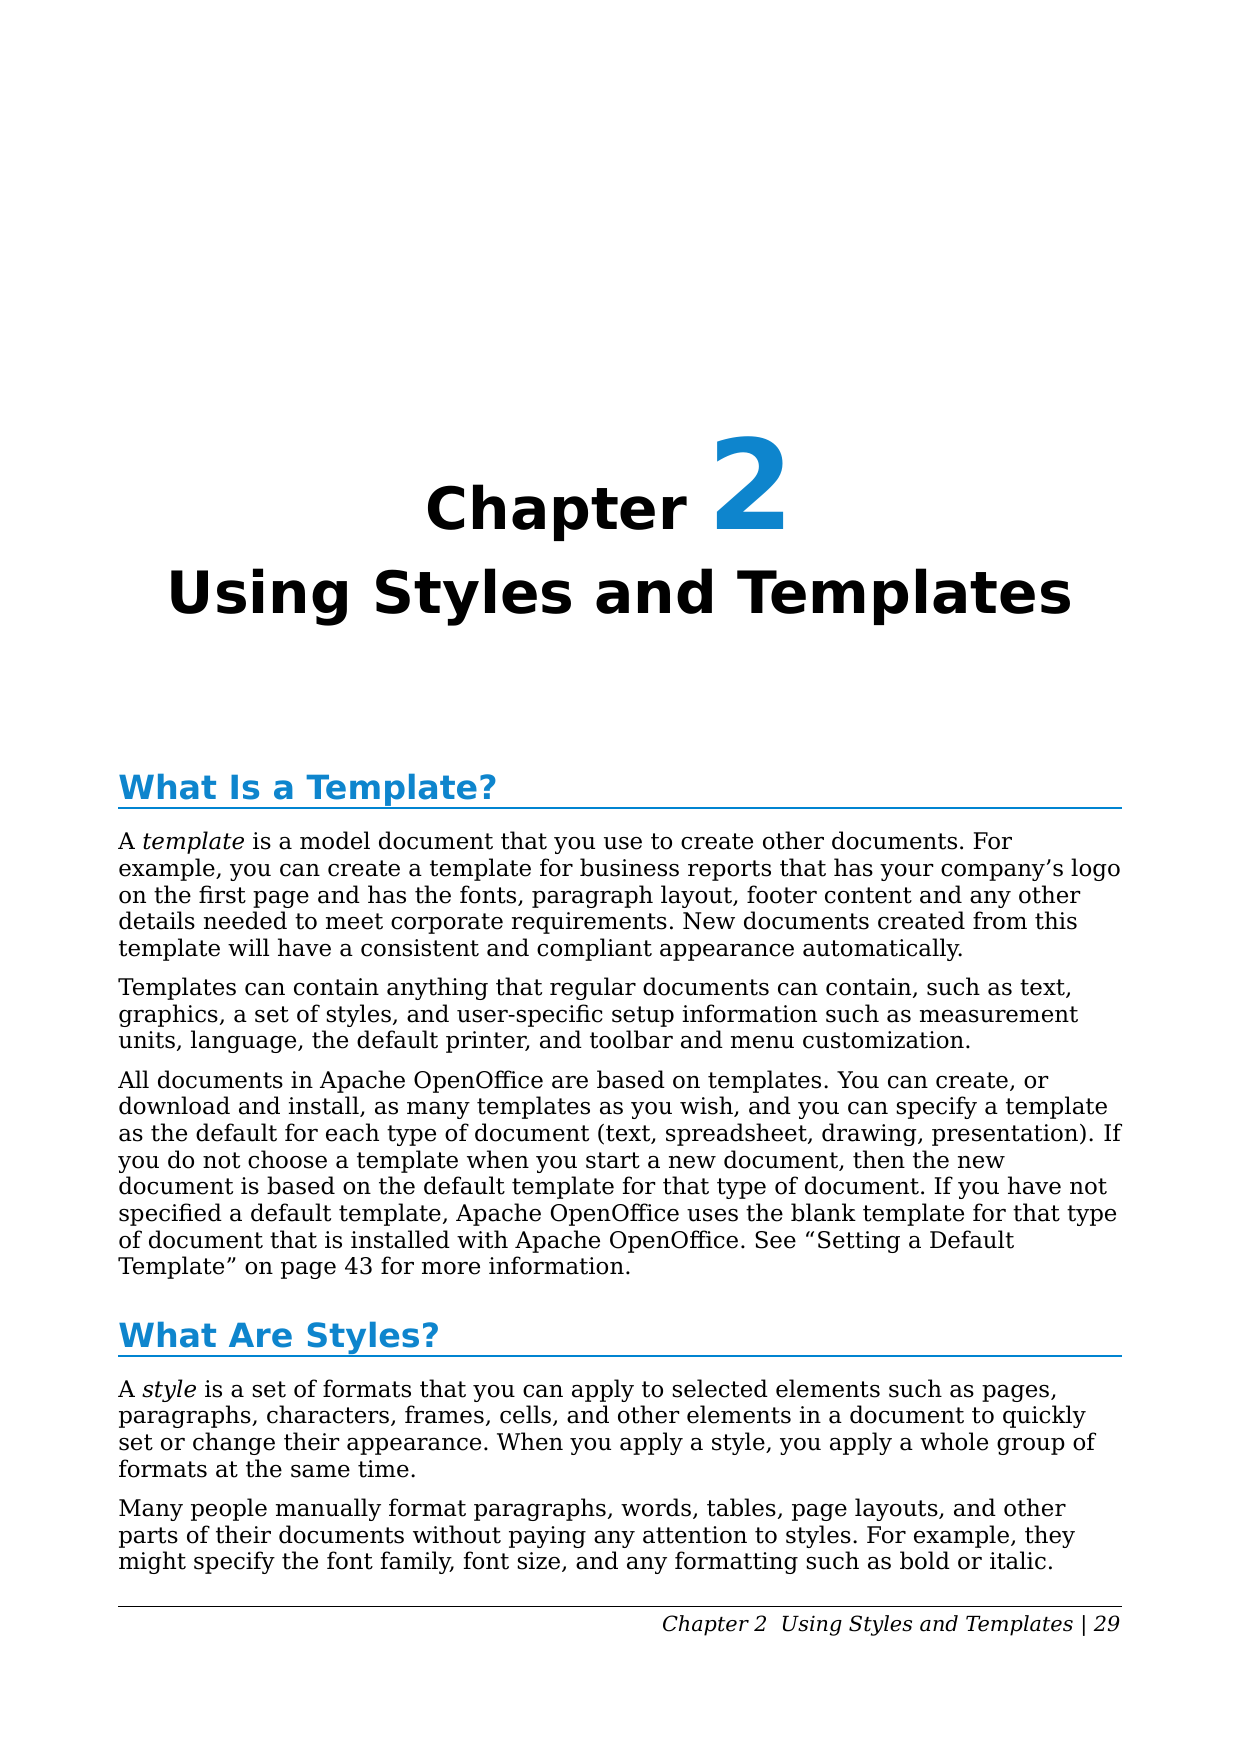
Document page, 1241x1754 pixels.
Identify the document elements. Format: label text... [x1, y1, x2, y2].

text A style is a set of formats that you can apply to selected elements such as pages, paragraphs, characters, frames, cells, and other elements in a document to quickly set or change their appearance. When you apply a style, you apply a whole group of formats at the same time. [118, 1376, 1122, 1483]
subtitle Chapter 2 Using Styles and Templates [118, 413, 1122, 627]
text Templates can contain anything that regular documents can contain, such as text, graphics, a set of styles, and user-specific setup information such as measurement units, language, the default printer, and toolbar and menu customization. [118, 974, 1122, 1054]
text All documents in Apache OpenOffice are based on templates. You can create, or download and install, as many templates as you wish, and you can specify a template as the default for each type of document (text, spreadsheet, drawing, presentation). If you do not choose a template when you start a new document, then the new document is based on the default template for that type of document. If you have not specified a default template, Apache OpenOffice uses the blank template for that type of document that is installed with Apache OpenOffice. See “Setting a Default Template” on page 43 for more information. [118, 1067, 1122, 1280]
subtitle What Is a Template? [118, 769, 1122, 807]
text Many people manually format paragraphs, words, tables, page layouts, and other parts of their documents without paying any attention to styles. For example, they might specify the font family, font size, and any formatting such as bold or italic. [118, 1495, 1122, 1575]
text A template is a model document that you use to create other documents. For example, you can create a template for business reports that has your company’s logo on the first page and has the fonts, paragraph layout, footer content and any other details needed to meet corporate requirements. New documents created from this template will have a consistent and compliant appearance automatically. [118, 828, 1122, 962]
subtitle What Are Styles? [118, 1316, 1122, 1355]
